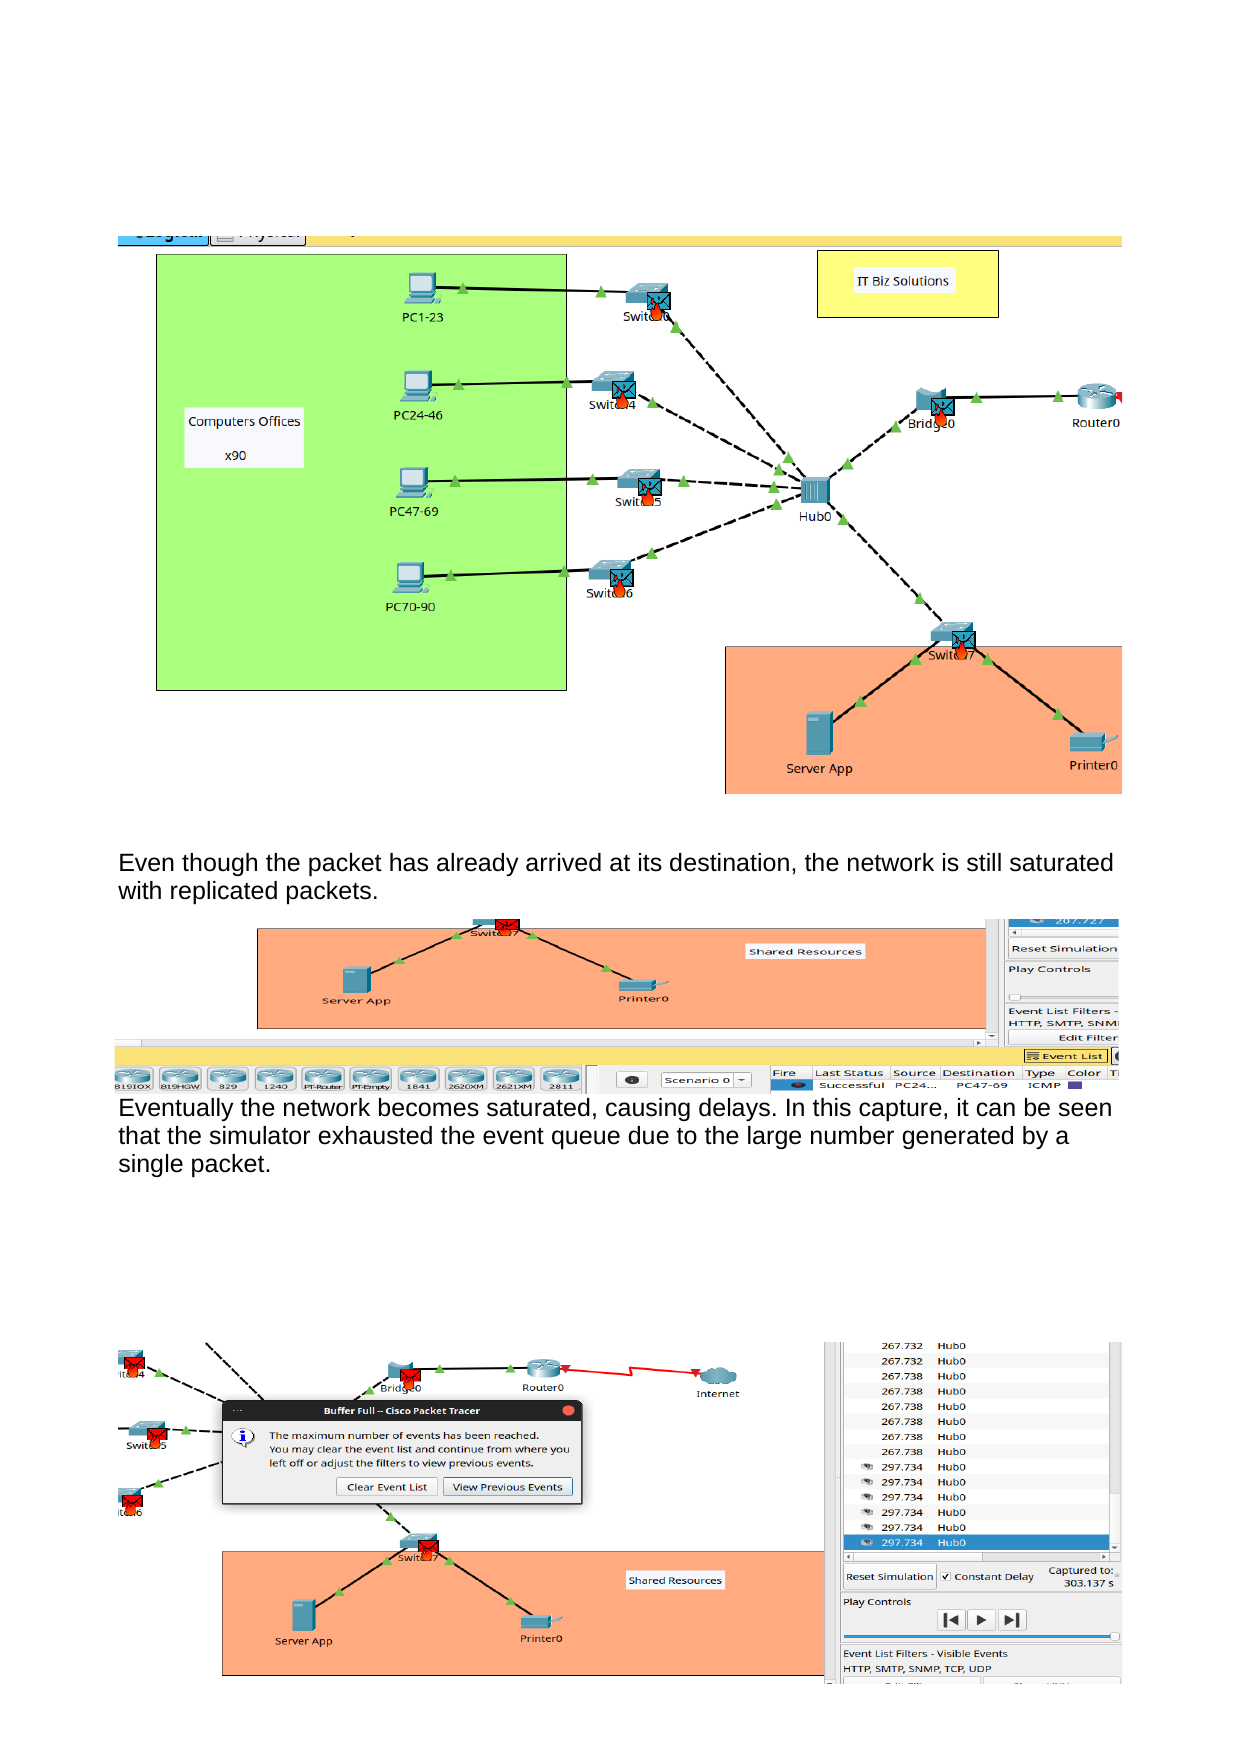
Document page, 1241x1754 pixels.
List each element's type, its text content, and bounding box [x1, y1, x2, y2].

text Even though the packet has already arrived at its destination, the network is still saturated with replicated packets. [118, 849, 1122, 905]
picture [118, 1342, 1123, 1684]
text Eventually the network becomes saturated, causing delays. In this capture, it can be seen that the simulator exhausted the event queue due to the large number generated by a single packet. [118, 989, 1122, 1178]
picture [118, 236, 1123, 794]
